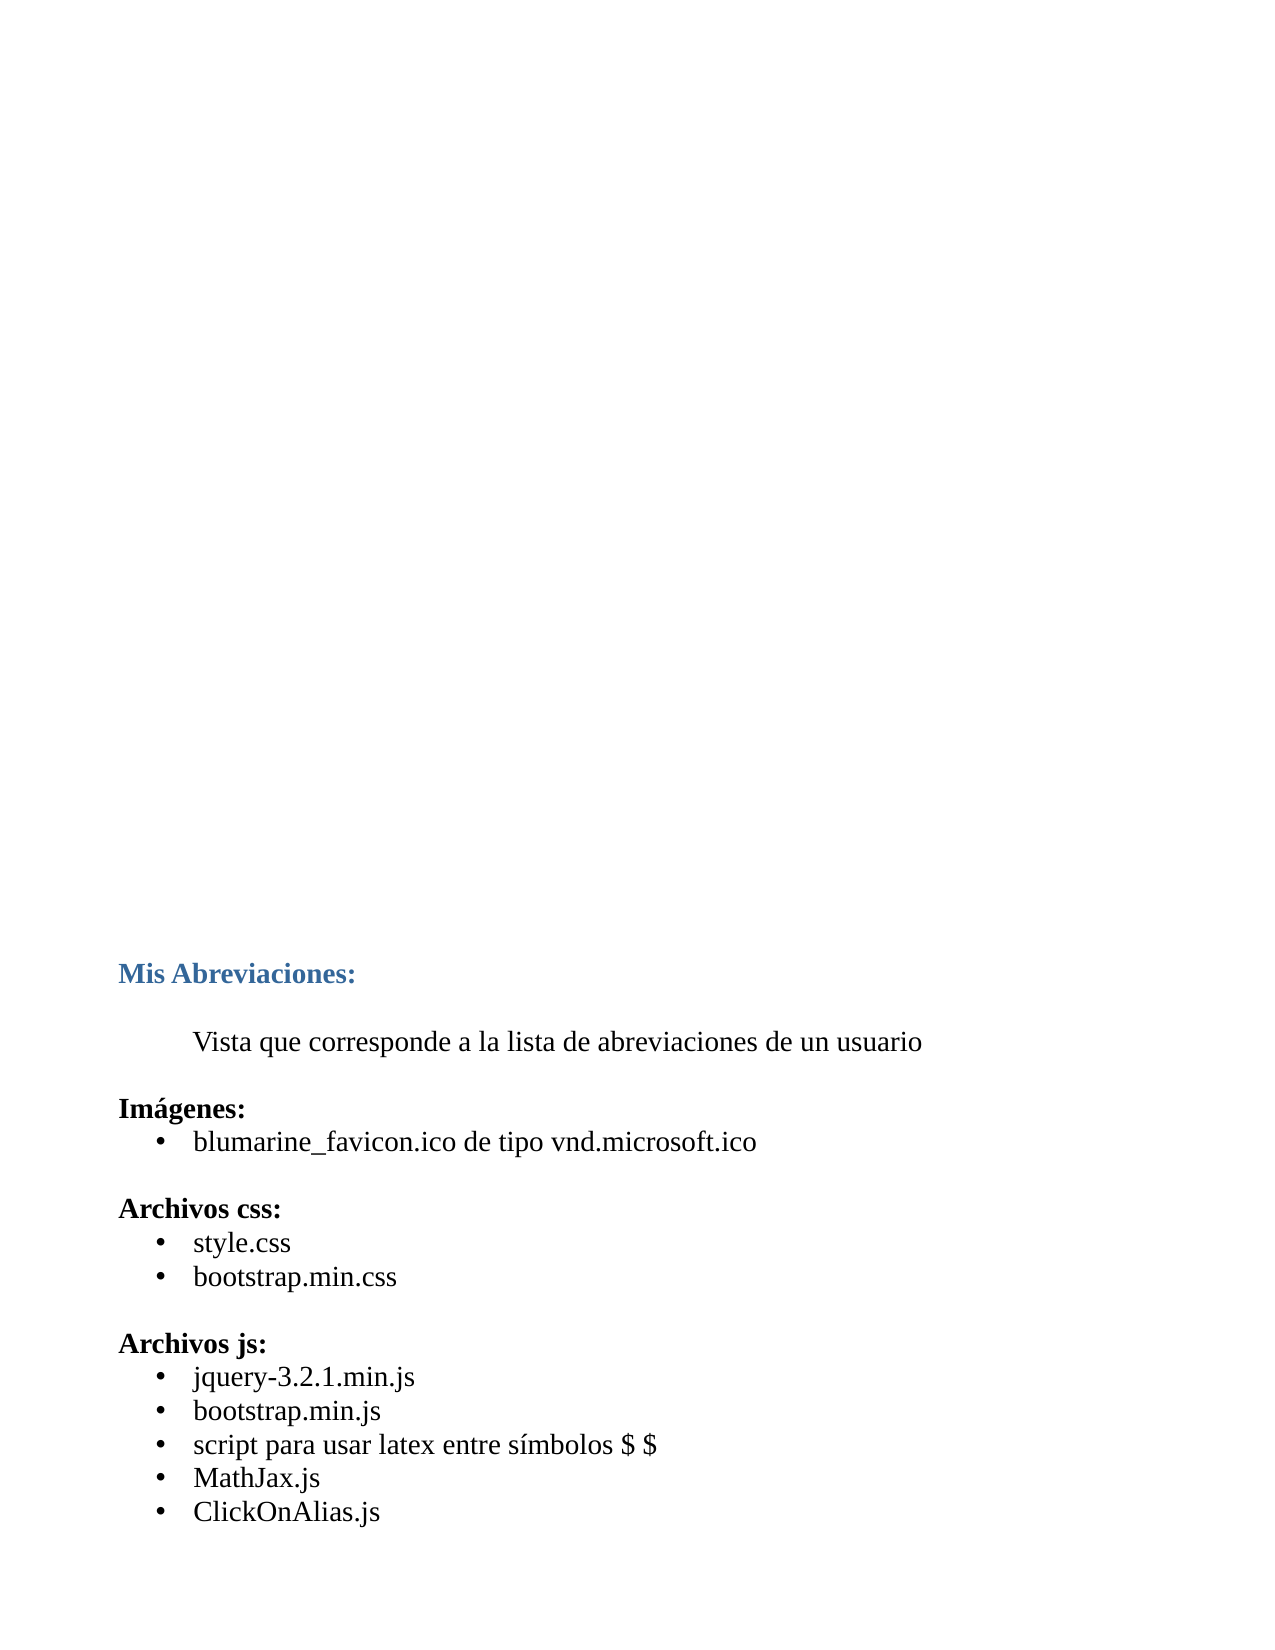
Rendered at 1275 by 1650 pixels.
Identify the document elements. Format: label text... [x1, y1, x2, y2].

list MathJax.js [156, 1460, 1157, 1494]
list ClickOnAlias.js [156, 1494, 1157, 1528]
text Imágenes: [118, 1091, 1157, 1124]
list jquery-3.2.1.min.js [156, 1359, 1157, 1393]
text Vista que corresponde a la lista de abreviaciones de un usuario [118, 1024, 1157, 1057]
text Archivos js: [118, 1326, 1157, 1359]
list bootstrap.min.css [156, 1259, 1157, 1292]
text Mis Abreviaciones: [118, 957, 1157, 990]
list bootstrap.min.js [156, 1393, 1157, 1427]
list blumarine_favicon.ico de tipo vnd.microsoft.ico [156, 1124, 1157, 1158]
list script para usar latex entre símbolos $ $ [156, 1427, 1157, 1460]
list style.css [156, 1225, 1157, 1259]
text Archivos css: [118, 1192, 1157, 1225]
